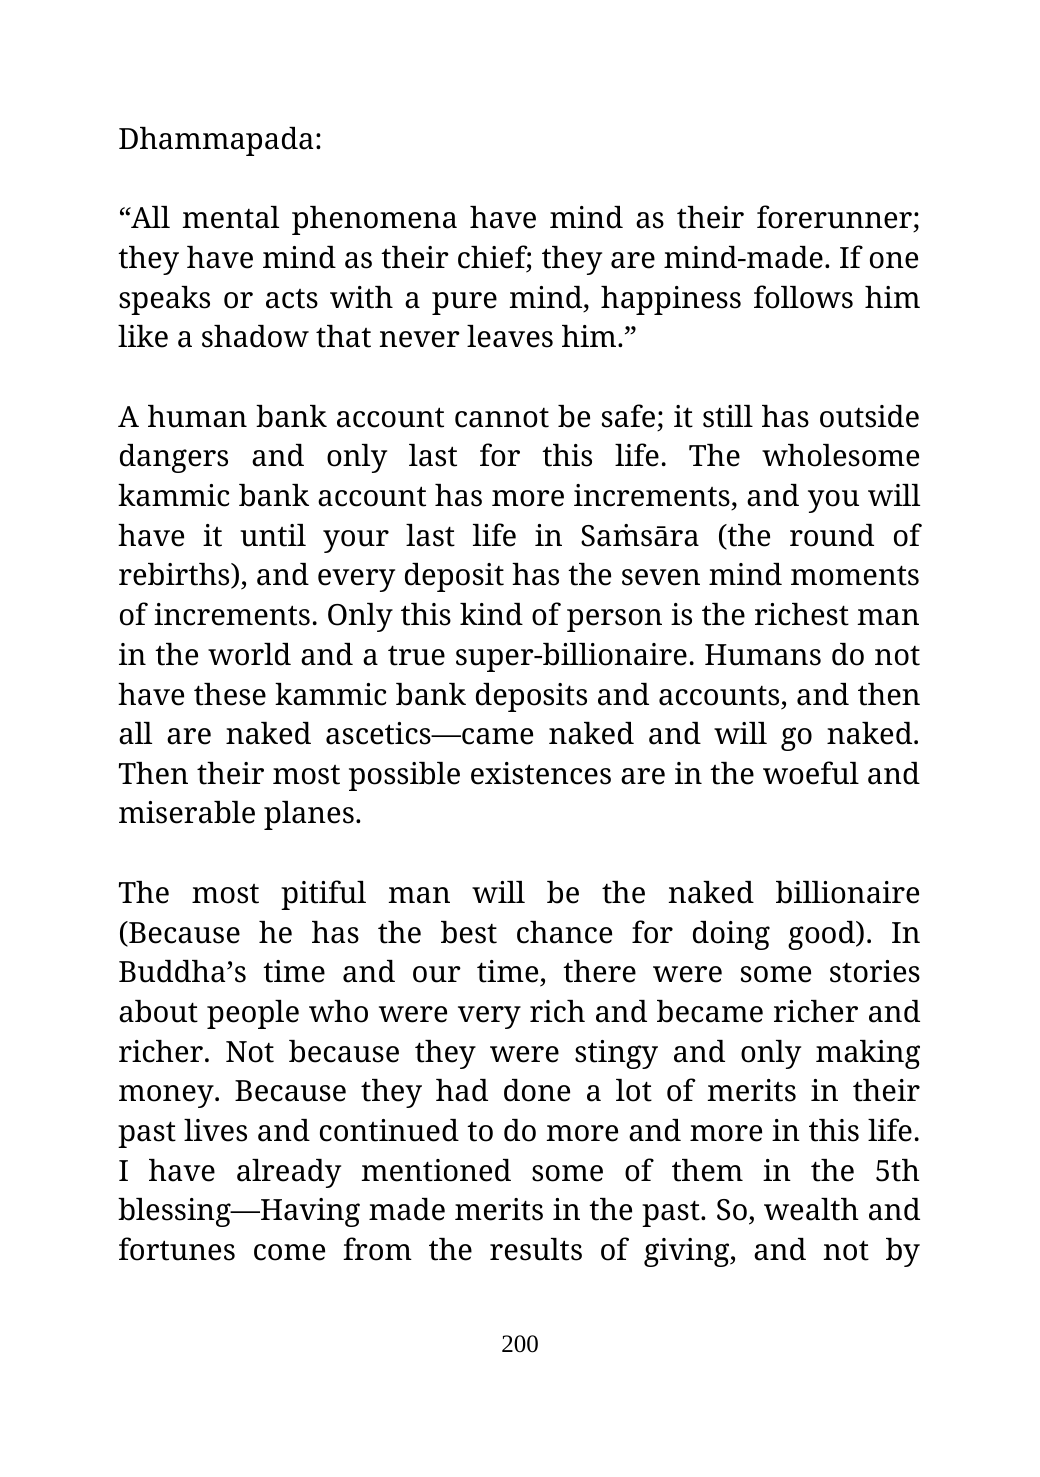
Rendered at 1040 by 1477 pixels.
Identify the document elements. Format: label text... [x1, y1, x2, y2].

text Dhammapada: “All mental phenomena have mind as their forerunner; they have mind as their chief; they are mind-made. If one speaks or acts with a pure mind, happiness follows him like a shadow that never leaves him.” A human bank account cannot be safe; it still has outside dangers and only last for this life. The wholesome kammic bank account has more increments, and you will have it until your last life in Saṁsāra (the round of rebirths), and every deposit has the seven mind moments of increments. Only this kind of person is the richest man in the world and a true super-billionaire. Humans do not have these kammic bank deposits and accounts, and then all are naked ascetics—came naked and will go naked. Then their most possible existences are in the woeful and miserable planes. The most pitiful man will be the naked billionaire (Because he has the best chance for doing good). In Buddha’s time and our time, there were some stories about people who were very rich and became richer and richer. Not because they were stingy and only making money. Because they had done a lot of merits in their past lives and continued to do more and more in this life. I have already mentioned some of them in the 5th blessing—Having made merits in the past. So, wealth and fortunes come from the results of giving, and not by [118, 118, 922, 1269]
